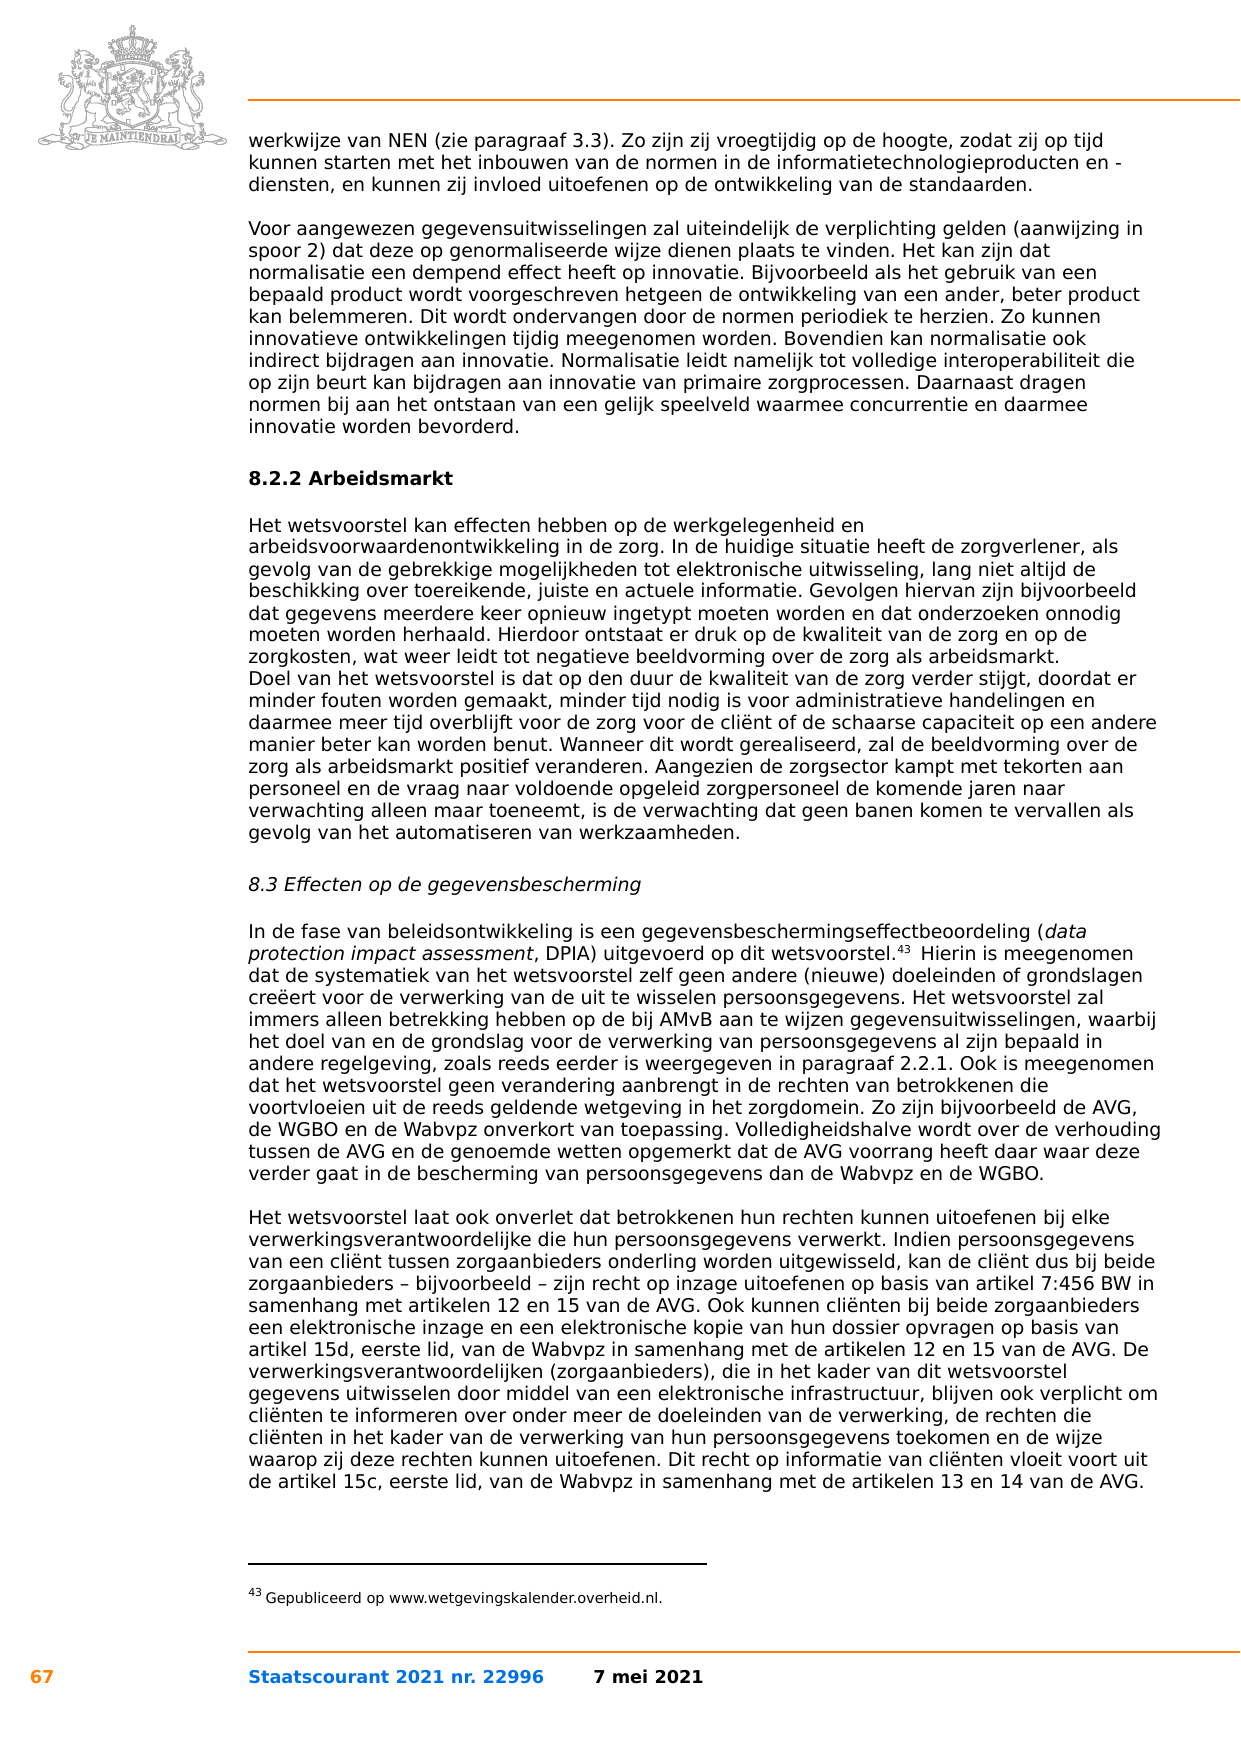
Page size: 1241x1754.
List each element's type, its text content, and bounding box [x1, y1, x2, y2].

text werkwijze van NEN (zie paragraaf 3.3). Zo zijn zij vroegtijdig op de hoogte, zodat zij op tijd kunnen starten met het inbouwen van de normen in de informatietechnologieproducten en -diensten, en kunnen zij invloed uitoefenen op de ontwikkeling van de standaarden. [248, 130, 1163, 196]
text Doel van het wetsvoorstel is dat op den duur de kwaliteit van de zorg verder stijgt, doordat er minder fouten worden gemaakt, minder tijd nodig is voor administratieve handelingen en daarmee meer tijd overblijft voor de zorg voor de cliënt of de schaarse capaciteit op een andere manier beter kan worden benut. Wanneer dit wordt gerealiseerd, zal de beeldvorming over de zorg als arbeidsmarkt positief veranderen. Aangezien de zorgsector kampt met tekorten aan personeel en de vraag naar voldoende opgeleid zorgpersoneel de komende jaren naar verwachting alleen maar toeneemt, is de verwachting dat geen banen komen te vervallen als gevolg van het automatiseren van werkzaamheden. [248, 668, 1163, 844]
picture [38, 25, 227, 150]
text Het wetsvoorstel laat ook onverlet dat betrokkenen hun rechten kunnen uitoefenen bij elke verwerkingsverantwoordelijke die hun persoonsgegevens verwerkt. Indien persoonsgegevens van een cliënt tussen zorgaanbieders onderling worden uitgewisseld, kan de cliënt dus bij beide zorgaanbieders – bijvoorbeeld – zijn recht op inzage uitoefenen op basis van artikel 7:456 BW in samenhang met artikelen 12 en 15 van de AVG. Ook kunnen cliënten bij beide zorgaanbieders een elektronische inzage en een elektronische kopie van hun dossier opvragen op basis van artikel 15d, eerste lid, van de Wabvpz in samenhang met de artikelen 12 en 15 van de AVG. De verwerkingsverantwoordelijken (zorgaanbieders), die in het kader van dit wetsvoorstel gegevens uitwisselen door middel van een elektronische infrastructuur, blijven ook verplicht om cliënten te informeren over onder meer de doeleinden van de verwerking, de rechten die cliënten in het kader van de verwerking van hun persoonsgegevens toekomen en de wijze waarop zij deze rechten kunnen uitoefenen. Dit recht op informatie van cliënten vloeit voort uit de artikel 15c, eerste lid, van de Wabvpz in samenhang met de artikelen 13 en 14 van de AVG. [248, 1207, 1163, 1492]
text In de fase van beleidsontwikkeling is een gegevensbeschermingseffectbeoordeling (data protection impact assessment, DPIA) uitgevoerd op dit wetsvoorstel. Hierin is meegenomen dat de systematiek van het wetsvoorstel zelf geen andere (nieuwe) doeleinden of grondslagen creëert voor de verwerking van de uit te wisselen persoonsgegevens. Het wetsvoorstel zal immers alleen betrekking hebben op de bij AMvB aan te wijzen gegevensuitwisselingen, waarbij het doel van en de grondslag voor de verwerking van persoonsgegevens al zijn bepaald in andere regelgeving, zoals reeds eerder is weergegeven in paragraaf 2.2.1. Ook is meegenomen dat het wetsvoorstel geen verandering aanbrengt in de rechten van betrokkenen die voortvloeien uit de reeds geldende wetgeving in het zorgdomein. Zo zijn bijvoorbeeld de AVG, de WGBO en de Wabvpz onverkort van toepassing. Volledigheidshalve wordt over de verhouding tussen de AVG en de genoemde wetten opgemerkt dat de AVG voorrang heeft daar waar deze verder gaat in de bescherming van persoonsgegevens dan de Wabvpz en de WGBO. [248, 921, 1163, 1185]
text Voor aangewezen gegevensuitwisselingen zal uiteindelijk de verplichting gelden (aanwijzing in spoor 2) dat deze op genormaliseerde wijze dienen plaats te vinden. Het kan zijn dat normalisatie een dempend effect heeft op innovatie. Bijvoorbeeld als het gebruik van een bepaald product wordt voorgeschreven hetgeen de ontwikkeling van een ander, beter product kan belemmeren. Dit wordt ondervangen door de normen periodiek te herzien. Zo kunnen innovatieve ontwikkelingen tijdig meegenomen worden. Bovendien kan normalisatie ook indirect bijdragen aan innovatie. Normalisatie leidt namelijk tot volledige interoperabiliteit die op zijn beurt kan bijdragen aan innovatie van primaire zorgprocessen. Daarnaast dragen normen bij aan het ontstaan van een gelijk speelveld waarmee concurrentie en daarmee innovatie worden bevorderd. [248, 218, 1163, 437]
subtitle 8.3 Effecten op de gegevensbescherming [248, 874, 1163, 896]
text Het wetsvoorstel kan effecten hebben op de werkgelegenheid en arbeidsvoorwaardenontwikkeling in de zorg. In de huidige situatie heeft de zorgverlener, als gevolg van de gebrekkige mogelijkheden tot elektronische uitwisseling, lang niet altijd de beschikking over toereikende, juiste en actuele informatie. Gevolgen hiervan zijn bijvoorbeeld dat gegevens meerdere keer opnieuw ingetypt moeten worden en dat onderzoeken onnodig moeten worden herhaald. Hierdoor ontstaat er druk op de kwaliteit van de zorg en op de zorgkosten, wat weer leidt tot negatieve beeldvorming over de zorg als arbeidsmarkt. [248, 514, 1163, 668]
text Gepubliceerd op www.wetgevingskalender.overheid.nl. [248, 1586, 1163, 1608]
subtitle 8.2.2 Arbeidsmarkt [248, 467, 1163, 489]
